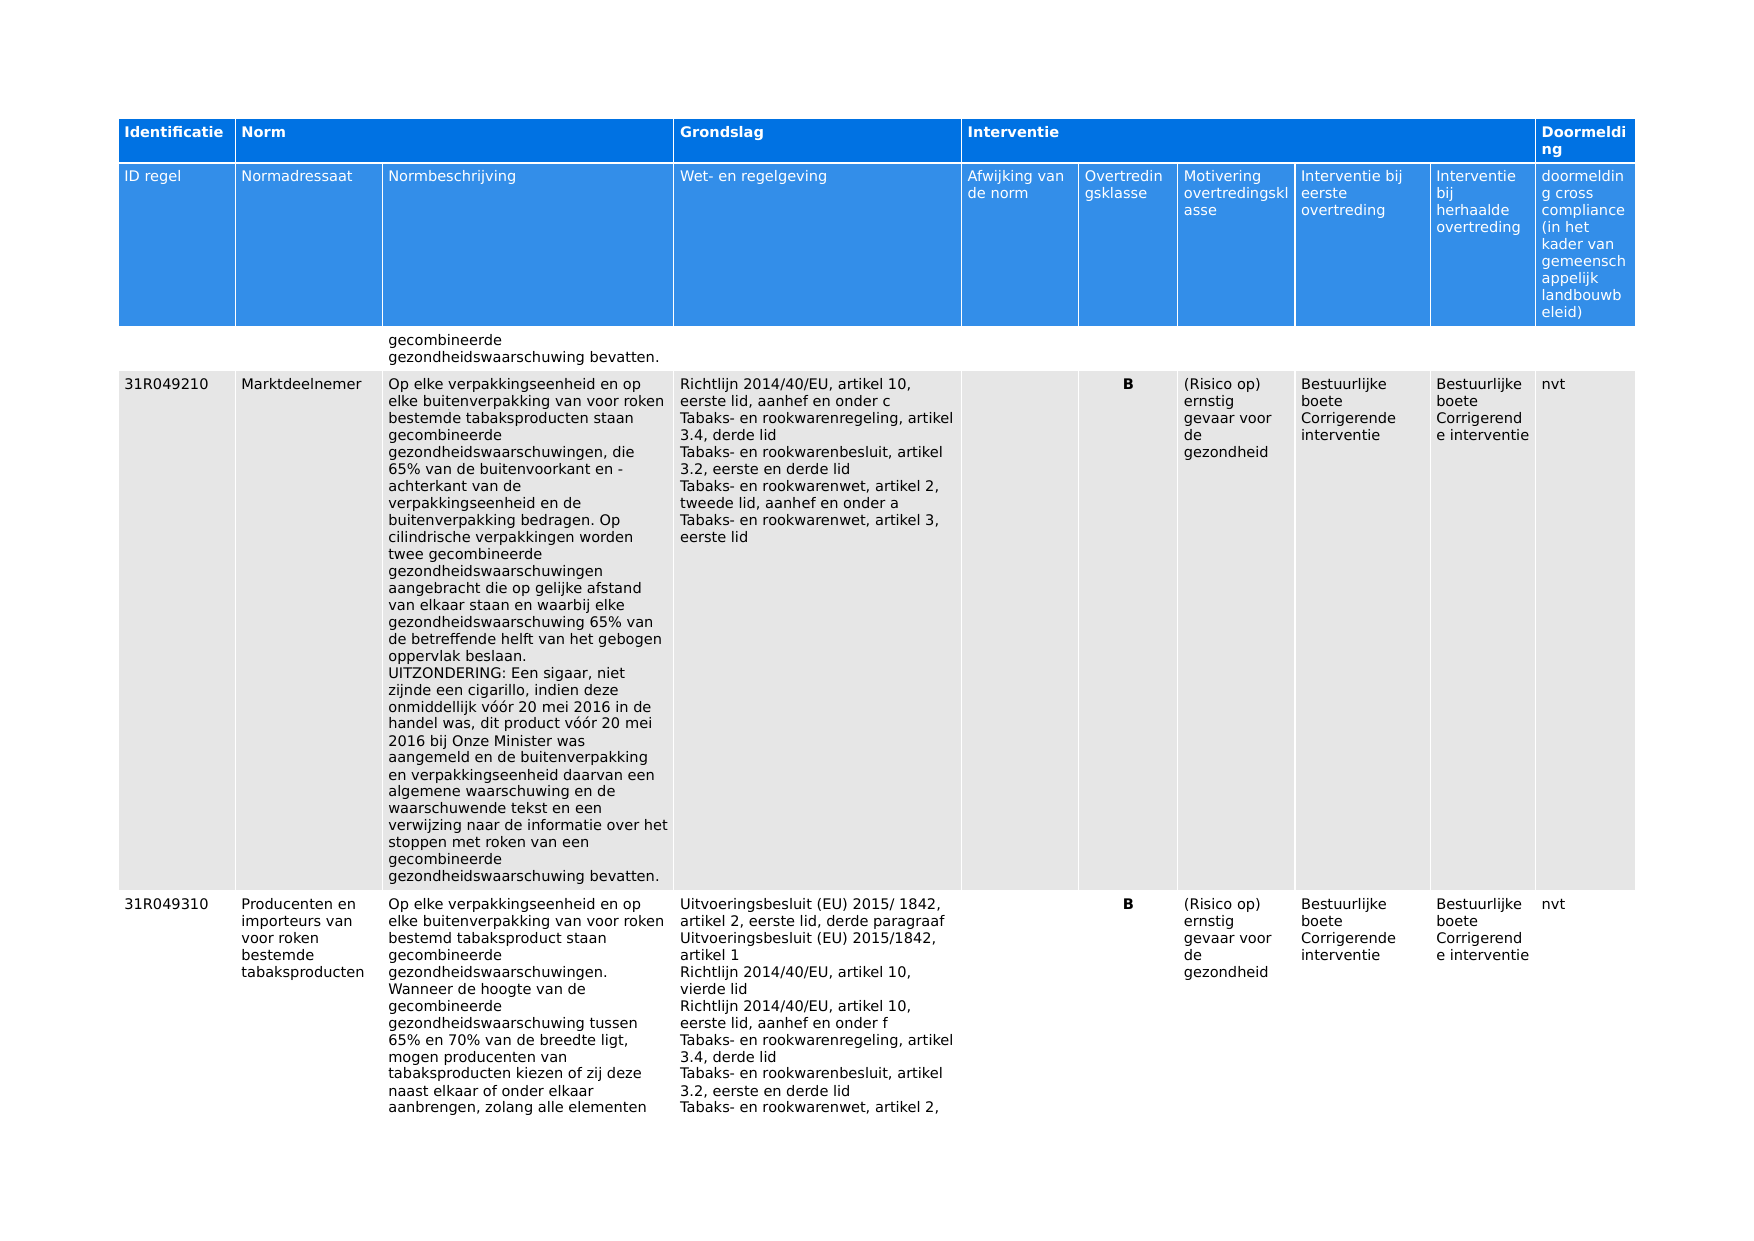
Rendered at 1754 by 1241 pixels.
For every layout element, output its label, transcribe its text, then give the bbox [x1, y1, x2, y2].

table_cell Interventie bij eerste overtreding [1296, 164, 1430, 326]
table_cell Bestuurlijke boete Corrigerende interventie [1431, 891, 1535, 1121]
table_cell [1079, 327, 1177, 370]
table_cell Overtredingsklasse [1079, 164, 1177, 326]
table_cell Afwijking van de norm [962, 164, 1078, 326]
table_cell [962, 327, 1078, 370]
table_cell 31R049310 [119, 891, 235, 1121]
table_cell [1536, 327, 1635, 370]
table_cell [674, 327, 961, 370]
table_cell nvt [1536, 891, 1635, 1121]
table_cell Uitvoeringsbesluit (EU) 2015/ 1842, artikel 2, eerste lid, derde paragraaf Uitvoeringsbesluit (EU) 2015/1842, artikel 1 Richtlijn 2014/40/EU, artikel 10, vierde lid Richtlijn 2014/40/EU, artikel 10, eerste lid, aanhef en onder f Tabaks- en rookwarenregeling, artikel 3.4, derde lid Tabaks- en rookwarenbesluit, artikel 3.2, eerste en derde lid Tabaks- en rookwarenwet, artikel 2, [674, 891, 961, 1121]
table_cell Interventie bij herhaalde overtreding [1431, 164, 1535, 326]
table_cell Wet- en regelgeving [674, 164, 961, 326]
table_cell [962, 371, 1078, 890]
table_cell [236, 327, 382, 370]
table_cell [119, 327, 235, 370]
table_cell [962, 891, 1078, 1121]
table_cell Normbeschrijving [383, 164, 673, 326]
table_cell Normadressaat [236, 164, 382, 326]
table_cell Bestuurlijke boete Corrigerende interventie [1296, 891, 1430, 1121]
table_header Norm [236, 119, 673, 162]
table_cell Richtlijn 2014/40/EU, artikel 10, eerste lid, aanhef en onder c Tabaks- en rookwarenregeling, artikel 3.4, derde lid Tabaks- en rookwarenbesluit, artikel 3.2, eerste en derde lid Tabaks- en rookwarenwet, artikel 2, tweede lid, aanhef en onder a Tabaks- en rookwarenwet, artikel 3, eerste lid [674, 371, 961, 890]
table_cell B [1079, 891, 1177, 1121]
table_cell Motivering overtredingsklasse [1178, 164, 1294, 326]
table_cell B [1079, 371, 1177, 890]
table_cell nvt [1536, 371, 1635, 890]
table_cell (Risico op) ernstig gevaar voor de gezondheid [1178, 371, 1294, 890]
table_cell Producenten en importeurs van voor roken bestemde tabaksproducten [236, 891, 382, 1121]
table_header Interventie [962, 119, 1535, 162]
table_cell doormelding cross compliance (in het kader van gemeenschappelijk landbouwbeleid) [1536, 164, 1635, 326]
table_cell [1296, 327, 1430, 370]
table_header Doormelding [1536, 119, 1635, 162]
table_cell Bestuurlijke boete Corrigerende interventie [1296, 371, 1430, 890]
table_cell Op elke verpakkingseenheid en op elke buitenverpakking van voor roken bestemde tabaksproducten staan gecombineerde gezondheidswaarschuwingen, die 65% van de buitenvoorkant en -achterkant van de verpakkingseenheid en de buitenverpakking bedragen. Op cilindrische verpakkingen worden twee gecombineerde gezondheidswaarschuwingen aangebracht die op gelijke afstand van elkaar staan en waarbij elke gezondheidswaarschuwing 65% van de betreffende helft van het gebogen oppervlak beslaan. UITZONDERING: Een sigaar, niet zijnde een cigarillo, indien deze onmiddellijk vóór 20 mei 2016 in de handel was, dit product vóór 20 mei 2016 bij Onze Minister was aangemeld en de buitenverpakking en verpakkingseenheid daarvan een algemene waarschuwing en de waarschuwende tekst en een verwijzing naar de informatie over het stoppen met roken van een gecombineerde gezondheidswaarschuwing bevatten. [383, 371, 673, 890]
table_cell gecombineerde gezondheidswaarschuwing bevatten. [383, 327, 673, 370]
table_cell (Risico op) ernstig gevaar voor de gezondheid [1178, 891, 1294, 1121]
table_cell Bestuurlijke boete Corrigerende interventie [1431, 371, 1535, 890]
table_header Grondslag [674, 119, 961, 162]
table_cell 31R049210 [119, 371, 235, 890]
table_header Identificatie [119, 119, 235, 162]
table_cell [1431, 327, 1535, 370]
table_cell [1178, 327, 1294, 370]
table_cell ID regel [119, 164, 235, 326]
table_cell Op elke verpakkingseenheid en op elke buitenverpakking van voor roken bestemd tabaksproduct staan gecombineerde gezondheidswaarschuwingen. Wanneer de hoogte van de gecombineerde gezondheidswaarschuwing tussen 65% en 70% van de breedte ligt, mogen producenten van tabaksproducten kiezen of zij deze naast elkaar of onder elkaar aanbrengen, zolang alle elementen [383, 891, 673, 1121]
table_cell Marktdeelnemer [236, 371, 382, 890]
